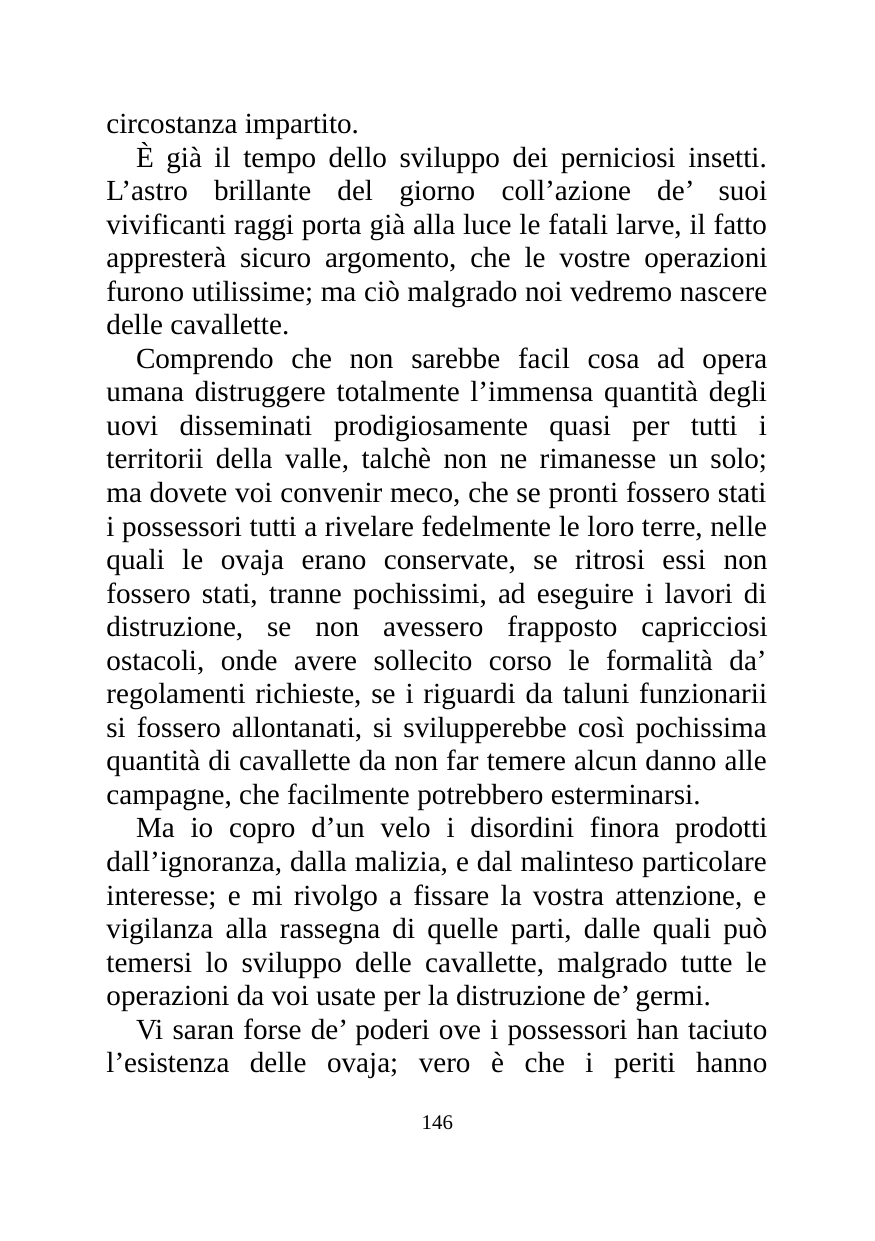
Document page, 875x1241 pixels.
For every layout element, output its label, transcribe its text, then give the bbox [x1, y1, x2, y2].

text circostanza impartito. [106, 106, 768, 140]
text Vi saran forse de’ poderi ove i possessori han taciuto l’esistenza delle ovaja; vero è che i periti hanno [106, 1012, 768, 1079]
text Comprendo che non sarebbe facil cosa ad opera umana distruggere totalmente l’immensa quantità degli uovi disseminati prodigiosamente quasi per tutti i territorii della valle, talchè non ne rimanesse un solo; ma dovete voi convenir meco, che se pronti fossero stati i possessori tutti a rivelare fedelmente le loro terre, nelle quali le ovaja erano conservate, se ritrosi essi non fossero stati, tranne pochissimi, ad eseguire i lavori di distruzione, se non avessero frapposto capricciosi ostacoli, onde avere sollecito corso le formalità da’ regolamenti richieste, se i riguardi da taluni funzionarii si fossero allontanati, si svilupperebbe così pochissima quantità di cavallette da non far temere alcun danno alle campagne, che facilmente potrebbero esterminarsi. [106, 341, 768, 811]
text Ma io copro d’un velo i disordini finora prodotti dall’ignoranza, dalla malizia, e dal malinteso particolare interesse; e mi rivolgo a fissare la vostra attenzione, e vigilanza alla rassegna di quelle parti, dalle quali può temersi lo sviluppo delle cavallette, malgrado tutte le operazioni da voi usate per la distruzione de’ germi. [106, 811, 768, 1012]
text È già il tempo dello sviluppo dei perniciosi insetti. L’astro brillante del giorno coll’azione de’ suoi vivificanti raggi porta già alla luce le fatali larve, il fatto appresterà sicuro argomento, che le vostre operazioni furono utilissime; ma ciò malgrado noi vedremo nascere delle cavallette. [106, 140, 768, 341]
